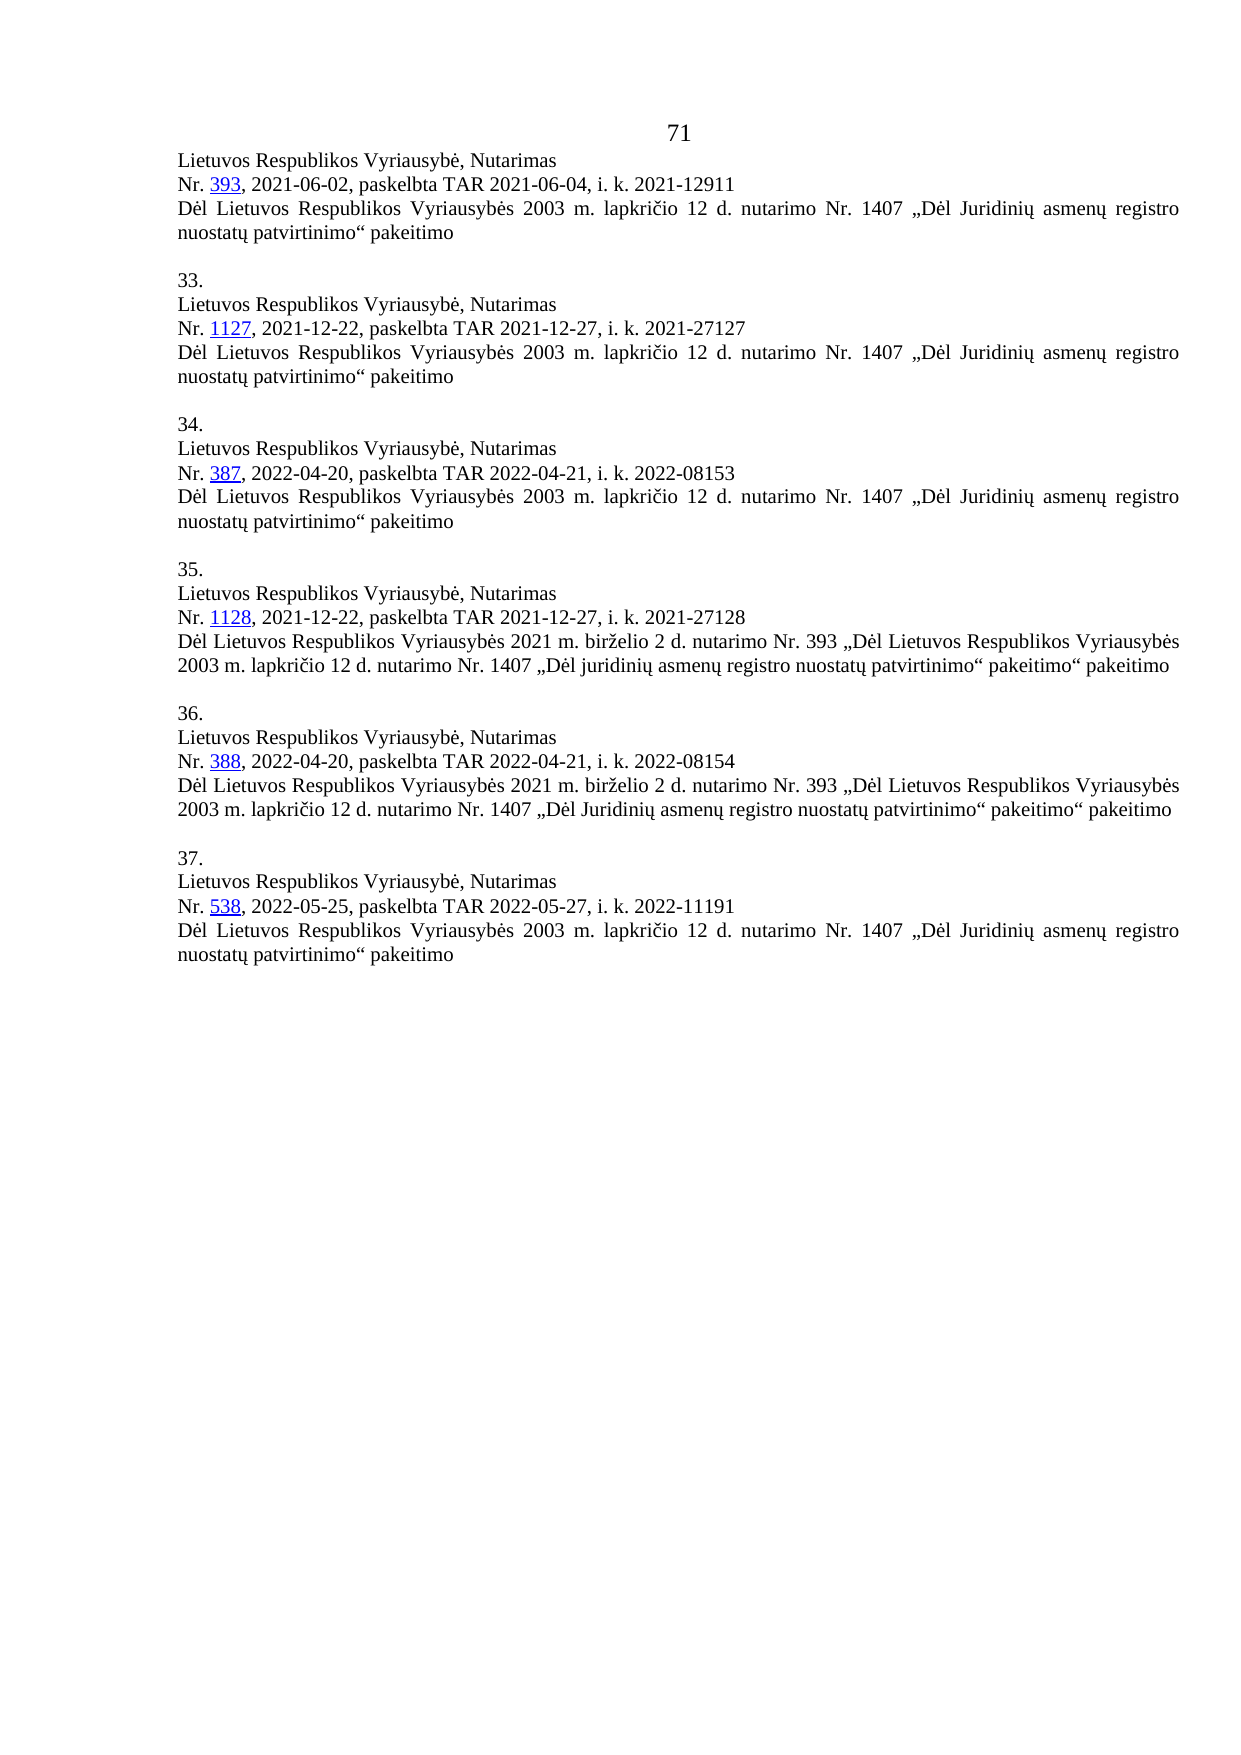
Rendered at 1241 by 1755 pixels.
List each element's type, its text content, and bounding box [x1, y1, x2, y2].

text Nr. 538, 2022-05-25, paskelbta TAR 2022-05-27, i. k. 2022-11191 [177, 893, 1181, 918]
text Dėl Lietuvos Respublikos Vyriausybės 2021 m. birželio 2 d. nutarimo Nr. 393 „Dėl Lietuvos Respublikos Vyriausybės 2003 m. lapkričio 12 d. nutarimo Nr. 1407 „Dėl Juridinių asmenų registro nuostatų patvirtinimo“ pakeitimo“ pakeitimo [177, 773, 1181, 821]
text Lietuvos Respublikos Vyriausybė, Nutarimas [177, 148, 1181, 172]
text Lietuvos Respublikos Vyriausybė, Nutarimas [177, 725, 1181, 749]
text Lietuvos Respublikos Vyriausybė, Nutarimas [177, 436, 1181, 460]
text Lietuvos Respublikos Vyriausybė, Nutarimas [177, 869, 1181, 893]
text Dėl Lietuvos Respublikos Vyriausybės 2003 m. lapkričio 12 d. nutarimo Nr. 1407 „Dėl Juridinių asmenų registro nuostatų patvirtinimo“ pakeitimo [177, 484, 1181, 533]
text Dėl Lietuvos Respublikos Vyriausybės 2003 m. lapkričio 12 d. nutarimo Nr. 1407 „Dėl Juridinių asmenų registro nuostatų patvirtinimo“ pakeitimo [177, 196, 1181, 244]
text 37. [177, 845, 1181, 869]
text Dėl Lietuvos Respublikos Vyriausybės 2003 m. lapkričio 12 d. nutarimo Nr. 1407 „Dėl Juridinių asmenų registro nuostatų patvirtinimo“ pakeitimo [177, 340, 1181, 388]
text 33. [177, 268, 1181, 292]
text Dėl Lietuvos Respublikos Vyriausybės 2021 m. birželio 2 d. nutarimo Nr. 393 „Dėl Lietuvos Respublikos Vyriausybės 2003 m. lapkričio 12 d. nutarimo Nr. 1407 „Dėl juridinių asmenų registro nuostatų patvirtinimo“ pakeitimo“ pakeitimo [177, 629, 1181, 677]
text Nr. 387, 2022-04-20, paskelbta TAR 2022-04-21, i. k. 2022-08153 [177, 460, 1181, 484]
text 34. [177, 412, 1181, 436]
text Lietuvos Respublikos Vyriausybė, Nutarimas [177, 292, 1181, 316]
text Nr. 388, 2022-04-20, paskelbta TAR 2022-04-21, i. k. 2022-08154 [177, 749, 1181, 773]
text 35. [177, 557, 1181, 581]
text Dėl Lietuvos Respublikos Vyriausybės 2003 m. lapkričio 12 d. nutarimo Nr. 1407 „Dėl Juridinių asmenų registro nuostatų patvirtinimo“ pakeitimo [177, 918, 1181, 966]
text 36. [177, 701, 1181, 725]
text Nr. 1127, 2021-12-22, paskelbta TAR 2021-12-27, i. k. 2021-27127 [177, 316, 1181, 340]
text Nr. 393, 2021-06-02, paskelbta TAR 2021-06-04, i. k. 2021-12911 [177, 172, 1181, 196]
text Nr. 1128, 2021-12-22, paskelbta TAR 2021-12-27, i. k. 2021-27128 [177, 605, 1181, 629]
text Lietuvos Respublikos Vyriausybė, Nutarimas [177, 581, 1181, 605]
